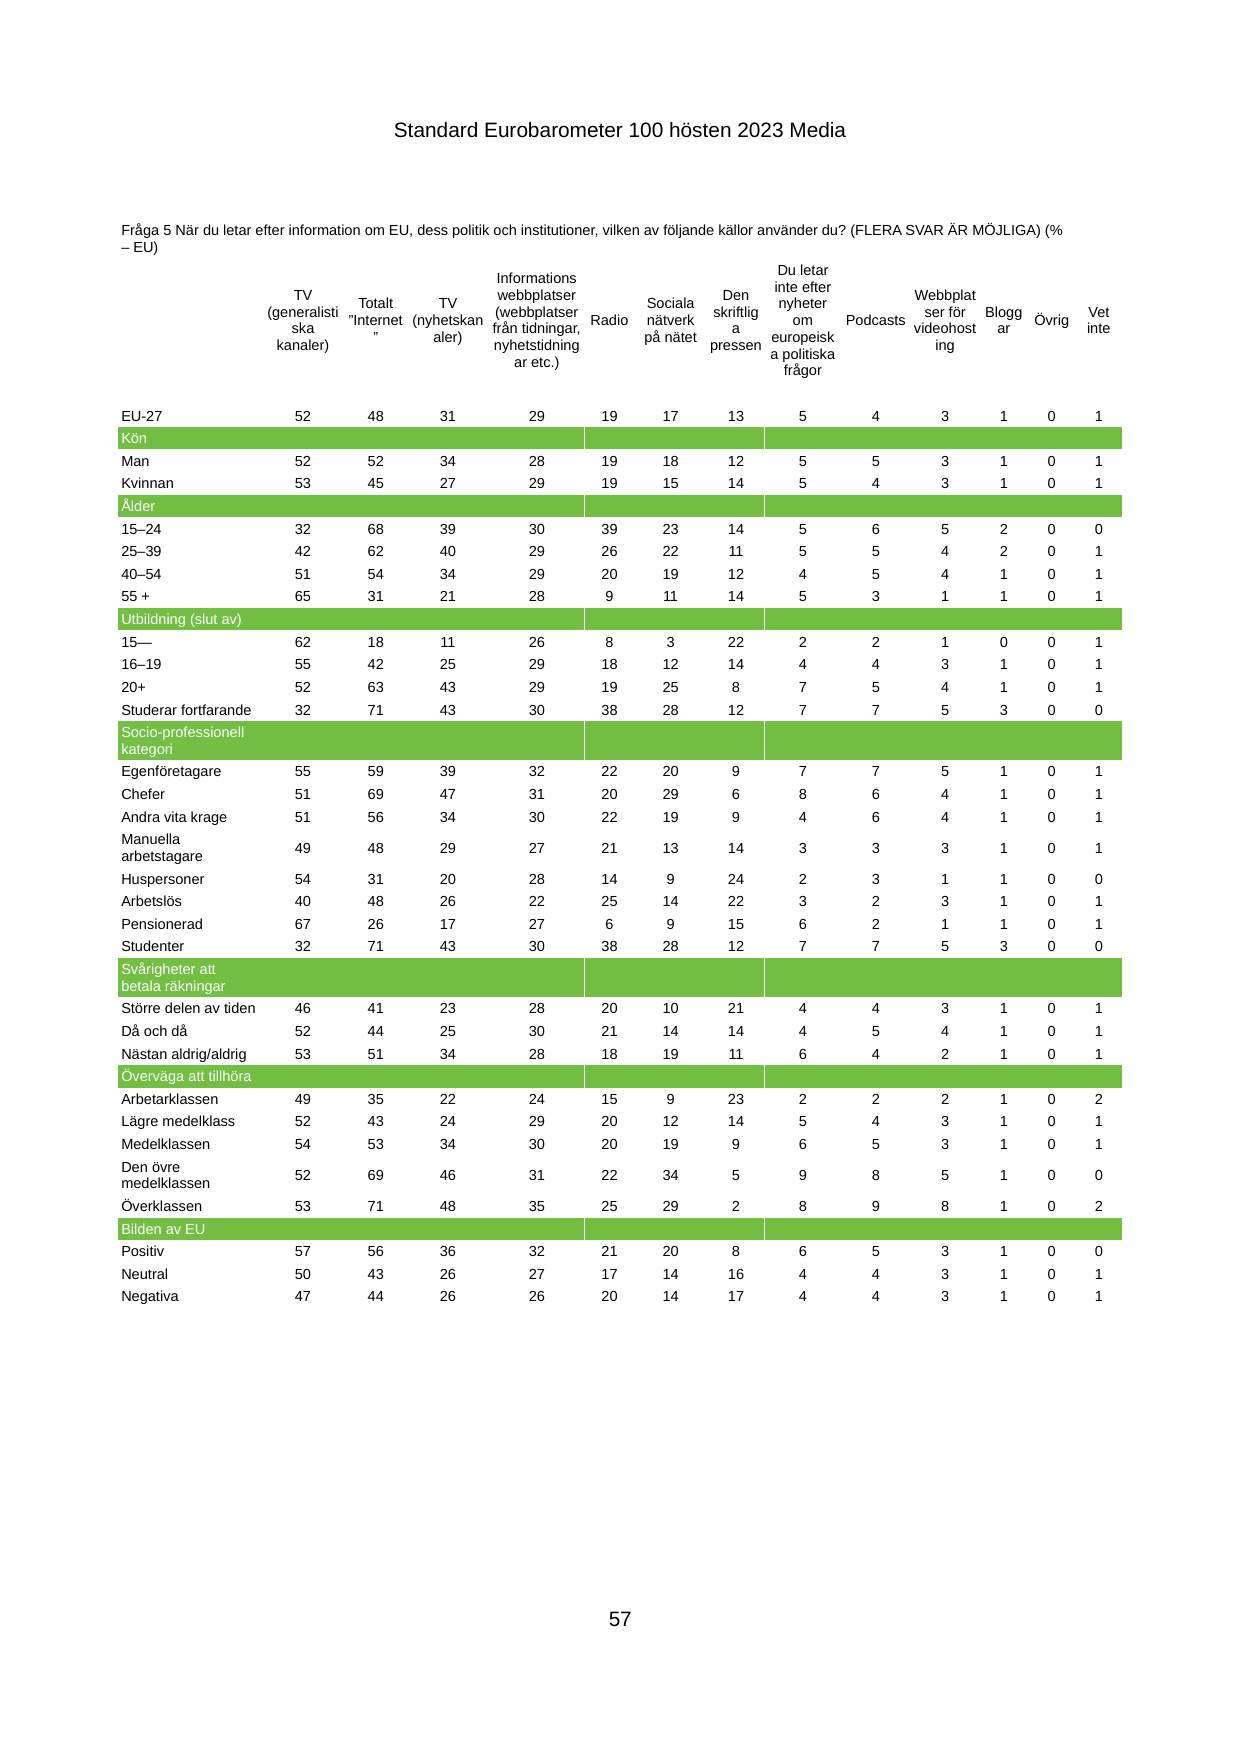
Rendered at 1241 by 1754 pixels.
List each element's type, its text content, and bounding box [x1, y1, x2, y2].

table_cell Lägre medelklass [118, 1110, 261, 1133]
table_cell [585, 721, 634, 760]
table_cell 8 [841, 1155, 911, 1195]
table_cell 29 [489, 676, 584, 698]
table_cell 17 [407, 913, 489, 935]
table_cell 0 [1028, 1110, 1075, 1133]
table_cell 23 [407, 997, 489, 1020]
table_cell 14 [707, 472, 764, 495]
table_cell 6 [765, 1133, 841, 1155]
table_cell 71 [344, 935, 407, 958]
table_cell 46 [261, 997, 344, 1020]
table_cell Socio-professionell kategori [118, 721, 261, 760]
table_cell [1028, 608, 1075, 630]
table_cell 0 [1028, 760, 1075, 783]
table_cell 7 [841, 698, 911, 721]
table_cell [707, 427, 764, 449]
table_cell 28 [634, 935, 707, 958]
table_cell 7 [765, 676, 841, 698]
table_cell 32 [489, 760, 584, 783]
table_cell 6 [841, 783, 911, 805]
table_cell 20 [407, 868, 489, 890]
table_cell 19 [634, 805, 707, 828]
table_cell Chefer [118, 783, 261, 805]
table_cell Arbetarklassen [118, 1088, 261, 1110]
table_cell [407, 1065, 489, 1088]
table_cell 62 [344, 540, 407, 563]
table_cell [407, 427, 489, 449]
table_cell 26 [407, 1285, 489, 1308]
table_cell TV (nyhetskanaler) [407, 259, 489, 382]
table_cell [634, 608, 707, 630]
table_cell 20 [585, 997, 634, 1020]
table_cell 1 [979, 760, 1028, 783]
table_cell 2 [911, 1088, 979, 1110]
table_cell 51 [344, 1043, 407, 1065]
table_cell [407, 721, 489, 760]
table_cell 8 [911, 1195, 979, 1217]
table_cell 3 [979, 698, 1028, 721]
table_cell 1 [1075, 653, 1122, 676]
table_cell 1 [1075, 1285, 1122, 1308]
table_cell 47 [407, 783, 489, 805]
table_cell 15 [634, 472, 707, 495]
table_cell Överklassen [118, 1195, 261, 1217]
table_cell 4 [765, 653, 841, 676]
table_cell 1 [979, 1133, 1028, 1155]
table_cell Manuella arbetstagare [118, 828, 261, 867]
table_cell 0 [1028, 1195, 1075, 1217]
table_cell 2 [1075, 1195, 1122, 1217]
table_cell 1 [979, 563, 1028, 585]
table_cell [489, 495, 584, 517]
table_cell [261, 427, 344, 449]
table_cell Då och då [118, 1020, 261, 1042]
table_cell 43 [407, 698, 489, 721]
table_cell 14 [707, 1020, 764, 1042]
table_cell [707, 1218, 764, 1240]
table_cell 30 [489, 805, 584, 828]
table_cell 15 [585, 1088, 634, 1110]
table_cell 4 [765, 1285, 841, 1308]
table_cell [1075, 1065, 1122, 1088]
table_cell 2 [911, 1043, 979, 1065]
table_cell 1 [979, 1195, 1028, 1217]
table_cell 1 [979, 450, 1028, 472]
table_cell [1075, 721, 1122, 760]
table_cell 52 [261, 676, 344, 698]
table_cell 8 [707, 1240, 764, 1263]
table_cell 20 [585, 563, 634, 585]
table_cell 5 [765, 518, 841, 540]
table_cell 14 [585, 868, 634, 890]
table_cell 14 [634, 1263, 707, 1285]
table_cell 1 [979, 1155, 1028, 1195]
table_cell 43 [344, 1263, 407, 1285]
table_cell 43 [344, 1110, 407, 1133]
table_cell 0 [1028, 404, 1075, 427]
table_cell 2 [765, 868, 841, 890]
table_cell 14 [707, 828, 764, 867]
table_cell 1 [979, 997, 1028, 1020]
table_cell 9 [634, 913, 707, 935]
table_cell 27 [407, 472, 489, 495]
table_cell 2 [841, 1088, 911, 1110]
table_cell 5 [911, 1155, 979, 1195]
table_cell Podcasts [841, 259, 911, 382]
table_cell 32 [489, 1240, 584, 1263]
table_cell 5 [911, 935, 979, 958]
table_cell 19 [585, 404, 634, 427]
table_cell 35 [489, 1195, 584, 1217]
table_cell 48 [344, 828, 407, 867]
table_cell 4 [841, 404, 911, 427]
table_cell 42 [344, 653, 407, 676]
table_cell 0 [1028, 450, 1075, 472]
table_cell 34 [407, 805, 489, 828]
table_cell [1028, 1065, 1075, 1088]
table_cell 0 [1028, 540, 1075, 563]
table_cell 42 [261, 540, 344, 563]
table_cell 3 [911, 890, 979, 913]
table_cell 26 [585, 540, 634, 563]
table_cell [911, 1218, 979, 1240]
table_cell 12 [707, 935, 764, 958]
table_cell [911, 495, 979, 517]
table_cell [634, 721, 707, 760]
table_cell Webbplatser för videohosting [911, 259, 979, 382]
table_cell 31 [489, 1155, 584, 1195]
table_cell 19 [585, 676, 634, 698]
table_cell 0 [1028, 890, 1075, 913]
table_cell [634, 1065, 707, 1088]
table_cell [585, 608, 634, 630]
table_cell 2 [765, 1088, 841, 1110]
table_cell 28 [489, 450, 584, 472]
table_cell 0 [1028, 676, 1075, 698]
table_cell 9 [707, 1133, 764, 1155]
table_cell [765, 382, 841, 404]
table_cell [261, 382, 344, 404]
table_cell 0 [1028, 518, 1075, 540]
table_cell Kvinnan [118, 472, 261, 495]
table_cell 1 [979, 1020, 1028, 1042]
table_cell [765, 427, 841, 449]
table_cell 13 [707, 404, 764, 427]
table_cell 3 [841, 868, 911, 890]
table_cell 1 [979, 653, 1028, 676]
table_cell 9 [841, 1195, 911, 1217]
table_cell 4 [911, 1020, 979, 1042]
table_cell 52 [261, 1110, 344, 1133]
table_cell 44 [344, 1020, 407, 1042]
table_cell 12 [634, 1110, 707, 1133]
table_cell Pensionerad [118, 913, 261, 935]
table_cell [979, 721, 1028, 760]
table_cell Övrig [1028, 259, 1075, 382]
table_cell 39 [407, 518, 489, 540]
table_cell [344, 382, 407, 404]
table_cell Du letar inte efter nyheter om europeiska politiska frågor [765, 259, 841, 382]
table_cell 39 [407, 760, 489, 783]
table_cell 4 [911, 783, 979, 805]
table_cell 57 [261, 1240, 344, 1263]
table_cell [841, 427, 911, 449]
table_cell 51 [261, 563, 344, 585]
table_cell Den övre medelklassen [118, 1155, 261, 1195]
table_cell 51 [261, 783, 344, 805]
table_cell 25 [407, 653, 489, 676]
table_cell [707, 958, 764, 997]
table_cell 0 [1028, 1020, 1075, 1042]
table_cell [1028, 721, 1075, 760]
table_cell 28 [489, 997, 584, 1020]
table_cell 12 [707, 450, 764, 472]
table_cell 9 [634, 1088, 707, 1110]
table_cell [118, 382, 261, 404]
table_cell 5 [841, 1240, 911, 1263]
table_cell 26 [489, 1285, 584, 1308]
table_cell 20+ [118, 676, 261, 698]
table_cell 1 [1075, 828, 1122, 867]
table_cell 63 [344, 676, 407, 698]
table_cell 9 [585, 585, 634, 608]
table_header Fråga 5 När du letar efter information om EU, dess politik och institutioner, vilken av följande källor använder du? (FLERA SVAR ÄR MÖJLIGA) (% – EU) [118, 219, 1075, 258]
table_cell 6 [765, 1043, 841, 1065]
table_cell [1028, 382, 1075, 404]
table_cell Studenter [118, 935, 261, 958]
table_cell 28 [634, 698, 707, 721]
table_cell 1 [1075, 1043, 1122, 1065]
table_cell 0 [1028, 1155, 1075, 1195]
table_cell [841, 958, 911, 997]
table_cell 12 [707, 563, 764, 585]
table_cell 5 [765, 472, 841, 495]
table_cell 12 [707, 698, 764, 721]
table_cell 4 [765, 805, 841, 828]
table_cell [489, 382, 584, 404]
table_cell 5 [841, 1133, 911, 1155]
table_cell [407, 495, 489, 517]
table_cell 34 [407, 1043, 489, 1065]
table_cell [1075, 382, 1122, 404]
table_cell 49 [261, 828, 344, 867]
table_cell 15— [118, 630, 261, 653]
table_cell 0 [1028, 935, 1075, 958]
table_cell [407, 608, 489, 630]
table_cell [407, 1218, 489, 1240]
table_cell 1 [979, 1240, 1028, 1263]
table_cell 6 [765, 913, 841, 935]
table_cell 7 [765, 935, 841, 958]
table_cell 1 [979, 585, 1028, 608]
table_cell 55 [261, 760, 344, 783]
table_cell 0 [1028, 1133, 1075, 1155]
table_cell 14 [634, 1020, 707, 1042]
table_cell 43 [407, 676, 489, 698]
table_cell [841, 495, 911, 517]
table_cell 1 [979, 805, 1028, 828]
table_cell 71 [344, 698, 407, 721]
table_cell [707, 1065, 764, 1088]
table_cell 19 [585, 450, 634, 472]
table_cell 3 [911, 404, 979, 427]
table_cell [489, 608, 584, 630]
table_cell 54 [344, 563, 407, 585]
table_cell [1075, 608, 1122, 630]
table_cell [1028, 495, 1075, 517]
table_cell 29 [407, 828, 489, 867]
table_cell 4 [911, 805, 979, 828]
table_cell 19 [634, 563, 707, 585]
table_cell Andra vita krage [118, 805, 261, 828]
table_cell 3 [911, 1110, 979, 1133]
table_cell 24 [489, 1088, 584, 1110]
table_cell 55 + [118, 585, 261, 608]
table_cell 16 [707, 1263, 764, 1285]
table_cell 28 [489, 585, 584, 608]
table_cell 26 [489, 630, 584, 653]
table_cell 0 [1028, 563, 1075, 585]
table_cell 29 [489, 540, 584, 563]
table_cell [585, 382, 634, 404]
table_cell 0 [1075, 1155, 1122, 1195]
table_cell 52 [261, 1155, 344, 1195]
table_cell Neutral [118, 1263, 261, 1285]
table_cell 14 [707, 518, 764, 540]
table_cell [911, 382, 979, 404]
table_cell Nästan aldrig/aldrig [118, 1043, 261, 1065]
table_cell Medelklassen [118, 1133, 261, 1155]
table_cell 11 [407, 630, 489, 653]
table_cell 0 [1028, 805, 1075, 828]
table_cell 9 [634, 868, 707, 890]
table_cell 52 [344, 450, 407, 472]
table_cell [344, 427, 407, 449]
table_cell [261, 721, 344, 760]
table_cell 1 [1075, 585, 1122, 608]
table_cell 55 [261, 653, 344, 676]
table_cell 4 [841, 1110, 911, 1133]
table_cell 3 [841, 585, 911, 608]
table_cell [634, 427, 707, 449]
table_cell 25 [634, 676, 707, 698]
table_cell [911, 1065, 979, 1088]
table_cell 31 [344, 585, 407, 608]
table_cell 29 [489, 404, 584, 427]
table_cell 14 [707, 1110, 764, 1133]
table_cell 1 [979, 890, 1028, 913]
table_cell 62 [261, 630, 344, 653]
table_cell [707, 382, 764, 404]
table_cell Överväga att tillhöra [118, 1065, 261, 1088]
table_cell Arbetslös [118, 890, 261, 913]
table_cell 5 [765, 404, 841, 427]
table_cell 1 [1075, 404, 1122, 427]
table_cell 24 [407, 1110, 489, 1133]
table_cell 44 [344, 1285, 407, 1308]
table_cell [979, 382, 1028, 404]
table_cell 30 [489, 1133, 584, 1155]
table_cell 8 [707, 676, 764, 698]
table_cell [841, 1065, 911, 1088]
table_cell 7 [841, 760, 911, 783]
table_cell 1 [979, 913, 1028, 935]
table_cell [979, 427, 1028, 449]
table_cell 29 [489, 653, 584, 676]
table_cell 25 [585, 890, 634, 913]
table_cell 26 [407, 1263, 489, 1285]
table_cell [1075, 427, 1122, 449]
table_cell 43 [407, 935, 489, 958]
table_cell 2 [979, 518, 1028, 540]
table_cell Man [118, 450, 261, 472]
table_cell 0 [1028, 472, 1075, 495]
table_cell 1 [1075, 540, 1122, 563]
table_cell 35 [344, 1088, 407, 1110]
table_cell 4 [765, 563, 841, 585]
table_cell [585, 1065, 634, 1088]
table_cell 20 [585, 1110, 634, 1133]
table_cell 14 [707, 585, 764, 608]
table_cell [1028, 1218, 1075, 1240]
table_cell 1 [979, 828, 1028, 867]
table_cell 25 [407, 1020, 489, 1042]
table_cell 69 [344, 1155, 407, 1195]
table_cell 3 [765, 828, 841, 867]
table_cell 5 [765, 450, 841, 472]
table_cell 22 [585, 760, 634, 783]
table_cell 4 [765, 1020, 841, 1042]
table_cell [707, 721, 764, 760]
table_cell [634, 495, 707, 517]
table_cell 5 [841, 1020, 911, 1042]
table_cell 0 [1028, 1285, 1075, 1308]
table_cell 3 [911, 1240, 979, 1263]
table_cell [261, 1218, 344, 1240]
table_cell 32 [261, 518, 344, 540]
table_cell [585, 495, 634, 517]
table_cell 32 [261, 935, 344, 958]
table_cell 54 [261, 868, 344, 890]
table_cell 19 [634, 1133, 707, 1155]
table_cell 13 [634, 828, 707, 867]
table_cell 39 [585, 518, 634, 540]
table_cell 47 [261, 1285, 344, 1308]
table_cell 24 [707, 868, 764, 890]
table_cell 56 [344, 1240, 407, 1263]
table_cell 3 [911, 828, 979, 867]
table_cell [261, 958, 344, 997]
table_cell 9 [707, 805, 764, 828]
table_cell 31 [489, 783, 584, 805]
table_cell 2 [765, 630, 841, 653]
table_cell [261, 1065, 344, 1088]
table_cell 0 [1028, 913, 1075, 935]
table_cell 9 [765, 1155, 841, 1195]
table_cell [344, 721, 407, 760]
table_cell 1 [979, 1043, 1028, 1065]
table_cell Positiv [118, 1240, 261, 1263]
table_cell [344, 608, 407, 630]
table_cell 68 [344, 518, 407, 540]
table_cell 5 [911, 760, 979, 783]
table_cell [585, 427, 634, 449]
table_cell [344, 1065, 407, 1088]
table_cell 5 [841, 563, 911, 585]
table_cell 8 [765, 783, 841, 805]
table_cell 28 [489, 1043, 584, 1065]
table_cell 7 [765, 760, 841, 783]
table_cell [261, 608, 344, 630]
table_cell [911, 608, 979, 630]
table_cell 15 [707, 913, 764, 935]
table_cell 4 [841, 653, 911, 676]
table_cell [1075, 958, 1122, 997]
table_cell 2 [979, 540, 1028, 563]
table_cell [841, 382, 911, 404]
table_cell 36 [407, 1240, 489, 1263]
table_cell 0 [1075, 1240, 1122, 1263]
table_cell 11 [707, 1043, 764, 1065]
table_cell 1 [1075, 760, 1122, 783]
table_cell 30 [489, 935, 584, 958]
table_cell 30 [489, 518, 584, 540]
table_cell 18 [634, 450, 707, 472]
table_cell 5 [911, 698, 979, 721]
table_cell [344, 1218, 407, 1240]
table_cell 7 [765, 698, 841, 721]
table_cell 2 [707, 1195, 764, 1217]
table_cell 6 [765, 1240, 841, 1263]
table_cell 67 [261, 913, 344, 935]
table_cell 16–19 [118, 653, 261, 676]
table_cell 53 [344, 1133, 407, 1155]
table_cell 20 [634, 760, 707, 783]
table_cell 0 [1028, 783, 1075, 805]
table_cell 4 [841, 1263, 911, 1285]
table_cell Studerar fortfarande [118, 698, 261, 721]
table_cell 4 [841, 1285, 911, 1308]
table_cell 59 [344, 760, 407, 783]
table_cell 1 [979, 472, 1028, 495]
table_cell [1028, 958, 1075, 997]
table_cell 40 [407, 540, 489, 563]
table_cell 3 [911, 1285, 979, 1308]
table_cell Bloggar [979, 259, 1028, 382]
table_cell 56 [344, 805, 407, 828]
table_cell Sociala nätverk på nätet [634, 259, 707, 382]
table_cell 1 [1075, 472, 1122, 495]
table_cell 1 [1075, 1020, 1122, 1042]
table_cell 1 [1075, 783, 1122, 805]
table_cell 3 [765, 890, 841, 913]
table_cell 6 [841, 518, 911, 540]
table_cell 1 [1075, 563, 1122, 585]
table_cell [841, 608, 911, 630]
table_cell 2 [841, 890, 911, 913]
table_cell 1 [911, 630, 979, 653]
table_cell 14 [707, 653, 764, 676]
table_cell Kön [118, 427, 261, 449]
table_cell 29 [634, 783, 707, 805]
table_cell 5 [841, 450, 911, 472]
table_cell 0 [1028, 630, 1075, 653]
table_cell 4 [841, 1043, 911, 1065]
table_cell 32 [261, 698, 344, 721]
table_cell 2 [841, 913, 911, 935]
table_cell 27 [489, 913, 584, 935]
table_cell 8 [585, 630, 634, 653]
table_cell Totalt ”Internet” [344, 259, 407, 382]
table_cell 12 [634, 653, 707, 676]
table_cell [979, 608, 1028, 630]
table_cell [841, 1218, 911, 1240]
table_cell 0 [1075, 698, 1122, 721]
table_cell Radio [585, 259, 634, 382]
table_cell 6 [707, 783, 764, 805]
table_cell 25 [585, 1195, 634, 1217]
table_cell [634, 958, 707, 997]
table_cell 17 [634, 404, 707, 427]
table_cell 22 [407, 1088, 489, 1110]
table_cell [979, 1218, 1028, 1240]
table_cell [1075, 1218, 1122, 1240]
table_cell 0 [1075, 868, 1122, 890]
table_cell 52 [261, 450, 344, 472]
table_cell 53 [261, 1043, 344, 1065]
table_cell 14 [634, 1285, 707, 1308]
table_cell 50 [261, 1263, 344, 1285]
table_cell 0 [1028, 1263, 1075, 1285]
table_cell Negativa [118, 1285, 261, 1308]
table_cell 22 [707, 890, 764, 913]
table_cell 0 [1028, 698, 1075, 721]
table_cell 1 [1075, 997, 1122, 1020]
table_cell 4 [911, 676, 979, 698]
table_cell 1 [979, 1110, 1028, 1133]
table_cell 3 [979, 935, 1028, 958]
table_cell 22 [585, 805, 634, 828]
table_cell 3 [911, 997, 979, 1020]
table_cell EU-27 [118, 404, 261, 427]
table_cell 52 [261, 404, 344, 427]
table_cell 40–54 [118, 563, 261, 585]
table_cell 0 [1028, 653, 1075, 676]
table_cell 1 [1075, 1133, 1122, 1155]
table_cell 4 [841, 997, 911, 1020]
table_cell 0 [1028, 585, 1075, 608]
table_cell 1 [979, 676, 1028, 698]
table_cell 26 [344, 913, 407, 935]
table_cell Vet inte [1075, 259, 1122, 382]
table_cell [765, 721, 841, 760]
table_cell 34 [407, 563, 489, 585]
table_cell [765, 1065, 841, 1088]
table_cell 1 [1075, 1110, 1122, 1133]
table_cell [707, 495, 764, 517]
table_cell 18 [585, 1043, 634, 1065]
table_cell 69 [344, 783, 407, 805]
table_cell 5 [841, 540, 911, 563]
table_cell 3 [911, 1133, 979, 1155]
table_cell 21 [407, 585, 489, 608]
table_cell 1 [1075, 676, 1122, 698]
table_cell 23 [634, 518, 707, 540]
table_cell 1 [979, 1088, 1028, 1110]
table_cell 18 [585, 653, 634, 676]
table_cell [489, 1218, 584, 1240]
table_cell 1 [979, 404, 1028, 427]
table_cell 25–39 [118, 540, 261, 563]
table_cell 0 [1075, 935, 1122, 958]
table_cell 3 [911, 653, 979, 676]
table_cell 6 [585, 913, 634, 935]
table_cell 45 [344, 472, 407, 495]
table_cell Huspersoner [118, 868, 261, 890]
table_cell 46 [407, 1155, 489, 1195]
table_cell 29 [489, 563, 584, 585]
table_cell 31 [407, 404, 489, 427]
table_header [1075, 219, 1122, 258]
table_cell 22 [585, 1155, 634, 1195]
table_cell Bilden av EU [118, 1218, 261, 1240]
table_cell [407, 958, 489, 997]
table_cell Utbildning (slut av) [118, 608, 261, 630]
table_cell 31 [344, 868, 407, 890]
table_cell 0 [1028, 828, 1075, 867]
table_cell [344, 958, 407, 997]
table_cell [261, 495, 344, 517]
table_cell 34 [407, 450, 489, 472]
table_cell 0 [1028, 868, 1075, 890]
table_cell 14 [634, 890, 707, 913]
table_cell 26 [407, 890, 489, 913]
table_cell [118, 259, 261, 382]
table_cell 22 [707, 630, 764, 653]
table_cell 21 [585, 1240, 634, 1263]
table_cell 5 [841, 676, 911, 698]
table_cell 4 [841, 472, 911, 495]
table_cell 3 [841, 828, 911, 867]
table_cell [407, 382, 489, 404]
table_cell 48 [344, 404, 407, 427]
table_cell 41 [344, 997, 407, 1020]
table_cell Egenföretagare [118, 760, 261, 783]
table_cell Informationswebbplatser (webbplatser från tidningar, nyhetstidningar etc.) [489, 259, 584, 382]
table_cell Svårigheter att betala räkningar [118, 958, 261, 997]
table_cell 54 [261, 1133, 344, 1155]
table_cell 5 [765, 585, 841, 608]
table_cell 1 [911, 868, 979, 890]
table_cell Den skriftliga pressen [707, 259, 764, 382]
table_cell [841, 721, 911, 760]
table_cell 29 [489, 472, 584, 495]
table_cell 22 [489, 890, 584, 913]
table_cell 0 [1075, 518, 1122, 540]
table_cell 28 [489, 868, 584, 890]
table_cell [765, 1218, 841, 1240]
table_cell [585, 958, 634, 997]
table_cell 1 [1075, 913, 1122, 935]
table_cell Ålder [118, 495, 261, 517]
table_cell [765, 958, 841, 997]
table_cell 2 [841, 630, 911, 653]
table_cell 1 [1075, 630, 1122, 653]
table_cell 0 [1028, 997, 1075, 1020]
table_cell 48 [407, 1195, 489, 1217]
table_cell 23 [707, 1088, 764, 1110]
table_cell 0 [979, 630, 1028, 653]
table_cell 0 [1028, 1043, 1075, 1065]
table_cell 1 [979, 868, 1028, 890]
table_cell TV (generalistiska kanaler) [261, 259, 344, 382]
table_cell [489, 958, 584, 997]
table_cell 5 [765, 1110, 841, 1133]
table_cell 53 [261, 1195, 344, 1217]
table_cell 6 [841, 805, 911, 828]
table_cell Större delen av tiden [118, 997, 261, 1020]
table_cell 9 [707, 760, 764, 783]
table_cell [765, 608, 841, 630]
table_cell 4 [765, 1263, 841, 1285]
table_cell 15–24 [118, 518, 261, 540]
table_cell 5 [911, 518, 979, 540]
table_cell 1 [1075, 805, 1122, 828]
table_cell 1 [911, 585, 979, 608]
table_cell 2 [1075, 1088, 1122, 1110]
table_cell [979, 958, 1028, 997]
table_cell 11 [634, 585, 707, 608]
table_cell 20 [585, 1285, 634, 1308]
table_cell 29 [489, 1110, 584, 1133]
table_cell 4 [911, 563, 979, 585]
table_cell [765, 495, 841, 517]
table_cell 1 [979, 783, 1028, 805]
table_cell 19 [634, 1043, 707, 1065]
table_cell [344, 495, 407, 517]
table_cell [979, 1065, 1028, 1088]
table_cell [634, 382, 707, 404]
table_cell 20 [585, 1133, 634, 1155]
table_cell 1 [979, 1263, 1028, 1285]
table_cell [707, 608, 764, 630]
table_cell [979, 495, 1028, 517]
table_cell 5 [707, 1155, 764, 1195]
table_cell [911, 958, 979, 997]
table_cell [634, 1218, 707, 1240]
table_cell [489, 427, 584, 449]
table_cell 29 [634, 1195, 707, 1217]
table_cell [1028, 427, 1075, 449]
table_cell 51 [261, 805, 344, 828]
table_cell 1 [911, 913, 979, 935]
table_cell 52 [261, 1020, 344, 1042]
table_cell 4 [765, 997, 841, 1020]
table_cell [1075, 495, 1122, 517]
table_cell 34 [407, 1133, 489, 1155]
table_cell 21 [707, 997, 764, 1020]
table_cell 0 [1028, 1088, 1075, 1110]
table_cell 17 [707, 1285, 764, 1308]
table_cell 17 [585, 1263, 634, 1285]
table_cell 30 [489, 1020, 584, 1042]
table_cell [489, 721, 584, 760]
table_cell 65 [261, 585, 344, 608]
table_cell 3 [911, 1263, 979, 1285]
table_cell 3 [911, 450, 979, 472]
table_cell 20 [585, 783, 634, 805]
table_cell 30 [489, 698, 584, 721]
table_cell 1 [1075, 890, 1122, 913]
table_cell 27 [489, 828, 584, 867]
table_cell 71 [344, 1195, 407, 1217]
table_cell 38 [585, 698, 634, 721]
table_cell 21 [585, 828, 634, 867]
table_cell 0 [1028, 1240, 1075, 1263]
table_cell [911, 721, 979, 760]
table_cell 53 [261, 472, 344, 495]
table_cell 3 [634, 630, 707, 653]
table_cell 1 [979, 1285, 1028, 1308]
table_cell 34 [634, 1155, 707, 1195]
table_cell 7 [841, 935, 911, 958]
table_cell 40 [261, 890, 344, 913]
table_cell 48 [344, 890, 407, 913]
table_cell 10 [634, 997, 707, 1020]
table_cell 1 [1075, 450, 1122, 472]
table_cell 38 [585, 935, 634, 958]
table_cell 20 [634, 1240, 707, 1263]
table_cell [489, 1065, 584, 1088]
table_cell 3 [911, 472, 979, 495]
table_cell 5 [765, 540, 841, 563]
table_cell 1 [1075, 1263, 1122, 1285]
table_cell 49 [261, 1088, 344, 1110]
table_cell 11 [707, 540, 764, 563]
table_cell 27 [489, 1263, 584, 1285]
table_cell 22 [634, 540, 707, 563]
table_cell [911, 427, 979, 449]
table_cell [585, 1218, 634, 1240]
table_cell 4 [911, 540, 979, 563]
table_cell 19 [585, 472, 634, 495]
table_cell 8 [765, 1195, 841, 1217]
table_cell 21 [585, 1020, 634, 1042]
table_cell 18 [344, 630, 407, 653]
